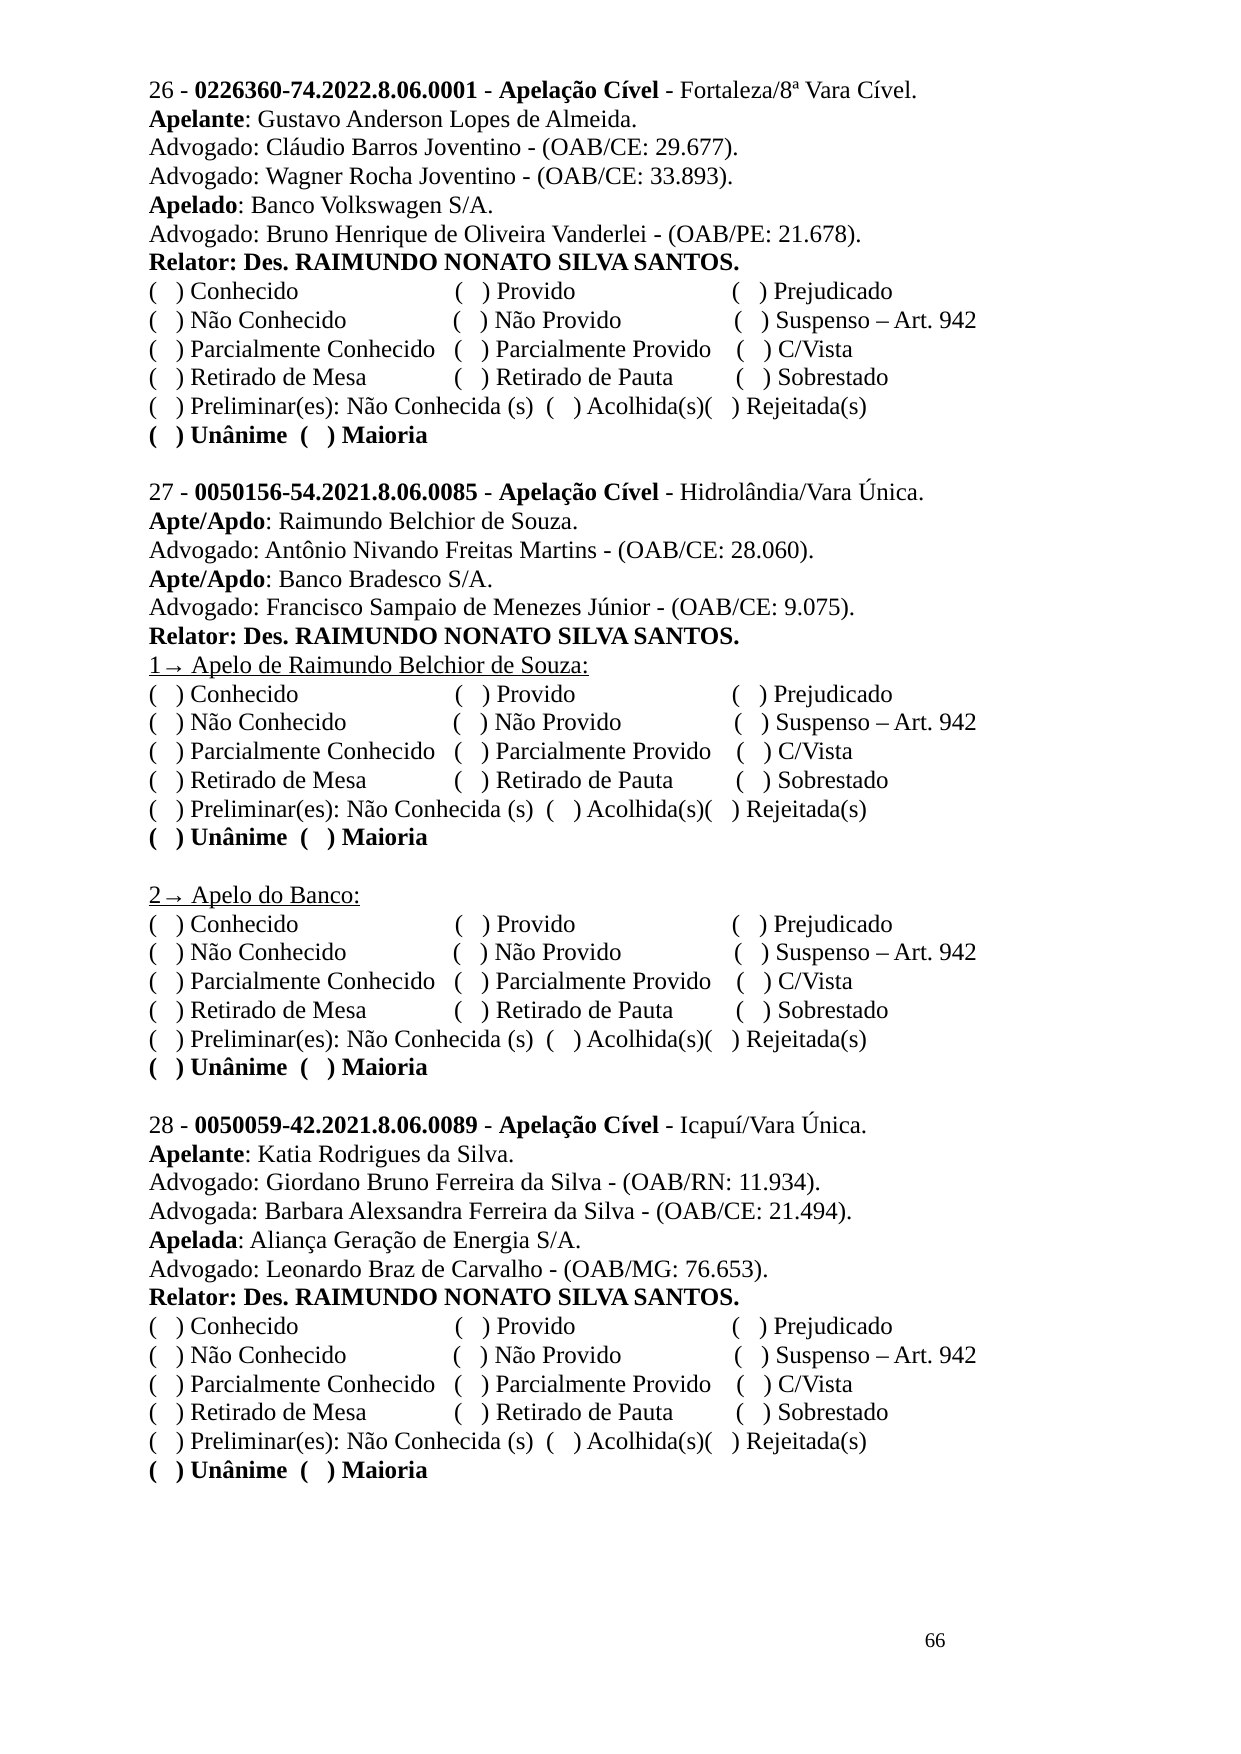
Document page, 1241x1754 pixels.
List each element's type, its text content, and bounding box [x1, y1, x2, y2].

text ( ) Não Conhecido ( ) Não Provido ( ) Suspenso – Art. 942 [148, 1340, 1158, 1369]
text ( ) Unânime ( ) Maioria [148, 420, 1158, 449]
text Relator: Des. RAIMUNDO NONATO SILVA SANTOS. [148, 1282, 1141, 1311]
text Apelado: Banco Volkswagen S/A. [148, 190, 1141, 219]
text Advogado: Cláudio Barros Joventino - (OAB/CE: 29.677). [148, 132, 1141, 161]
text 2→ Apelo do Banco: [148, 880, 1141, 909]
text ( ) Não Conhecido ( ) Não Provido ( ) Suspenso – Art. 942 [148, 937, 1158, 966]
text Apelante: Katia Rodrigues da Silva. [148, 1139, 1141, 1167]
text ( ) Retirado de Mesa ( ) Retirado de Pauta ( ) Sobrestado [148, 362, 1158, 391]
text ( ) Preliminar(es): Não Conhecida (s) ( ) Acolhida(s)( ) Rejeitada(s) [148, 391, 1158, 420]
text ( ) Retirado de Mesa ( ) Retirado de Pauta ( ) Sobrestado [148, 1397, 1158, 1426]
text ( ) Preliminar(es): Não Conhecida (s) ( ) Acolhida(s)( ) Rejeitada(s) [148, 1426, 1158, 1455]
text 26 - 0226360-74.2022.8.06.0001 - Apelação Cível - Fortaleza/8ª Vara Cível. [148, 75, 1141, 104]
text 27 - 0050156-54.2021.8.06.0085 - Apelação Cível - Hidrolândia/Vara Única. [148, 477, 1141, 506]
text Advogado: Francisco Sampaio de Menezes Júnior - (OAB/CE: 9.075). [148, 592, 1141, 621]
text Apelada: Aliança Geração de Energia S/A. [148, 1225, 1141, 1254]
text Advogado: Antônio Nivando Freitas Martins - (OAB/CE: 28.060). [148, 535, 1141, 564]
text Relator: Des. RAIMUNDO NONATO SILVA SANTOS. [148, 247, 1141, 276]
text 28 - 0050059-42.2021.8.06.0089 - Apelação Cível - Icapuí/Vara Única. [148, 1110, 1141, 1139]
text ( ) Conhecido ( ) Provido ( ) Prejudicado [148, 1311, 1141, 1340]
text Advogado: Wagner Rocha Joventino - (OAB/CE: 33.893). [148, 161, 1141, 190]
text ( ) Conhecido ( ) Provido ( ) Prejudicado [148, 679, 1141, 707]
text Advogado: Leonardo Braz de Carvalho - (OAB/MG: 76.653). [148, 1254, 1141, 1282]
text ( ) Parcialmente Conhecido ( ) Parcialmente Provido ( ) C/Vista [148, 1369, 1158, 1397]
text ( ) Unânime ( ) Maioria [148, 1052, 1158, 1081]
text Advogado: Giordano Bruno Ferreira da Silva - (OAB/RN: 11.934). [148, 1167, 1141, 1196]
text ( ) Parcialmente Conhecido ( ) Parcialmente Provido ( ) C/Vista [148, 736, 1158, 765]
text Advogado: Bruno Henrique de Oliveira Vanderlei - (OAB/PE: 21.678). [148, 219, 1141, 247]
text 1→ Apelo de Raimundo Belchior de Souza: [148, 650, 1141, 679]
text ( ) Não Conhecido ( ) Não Provido ( ) Suspenso – Art. 942 [148, 305, 1158, 334]
text ( ) Conhecido ( ) Provido ( ) Prejudicado [148, 909, 1141, 937]
text Relator: Des. RAIMUNDO NONATO SILVA SANTOS. [148, 621, 1141, 650]
text ( ) Conhecido ( ) Provido ( ) Prejudicado [148, 276, 1141, 305]
text Advogada: Barbara Alexsandra Ferreira da Silva - (OAB/CE: 21.494). [148, 1196, 1141, 1225]
text Apte/Apdo: Raimundo Belchior de Souza. [148, 506, 1141, 535]
text ( ) Não Conhecido ( ) Não Provido ( ) Suspenso – Art. 942 [148, 707, 1158, 736]
text ( ) Retirado de Mesa ( ) Retirado de Pauta ( ) Sobrestado [148, 995, 1158, 1024]
text Apte/Apdo: Banco Bradesco S/A. [148, 564, 1141, 592]
text ( ) Parcialmente Conhecido ( ) Parcialmente Provido ( ) C/Vista [148, 334, 1158, 362]
text ( ) Retirado de Mesa ( ) Retirado de Pauta ( ) Sobrestado [148, 765, 1158, 794]
text ( ) Preliminar(es): Não Conhecida (s) ( ) Acolhida(s)( ) Rejeitada(s) [148, 1024, 1158, 1052]
text Apelante: Gustavo Anderson Lopes de Almeida. [148, 104, 1141, 132]
text ( ) Unânime ( ) Maioria [148, 1455, 1158, 1484]
text ( ) Unânime ( ) Maioria [148, 822, 1158, 851]
text ( ) Preliminar(es): Não Conhecida (s) ( ) Acolhida(s)( ) Rejeitada(s) [148, 794, 1158, 822]
text ( ) Parcialmente Conhecido ( ) Parcialmente Provido ( ) C/Vista [148, 966, 1158, 995]
